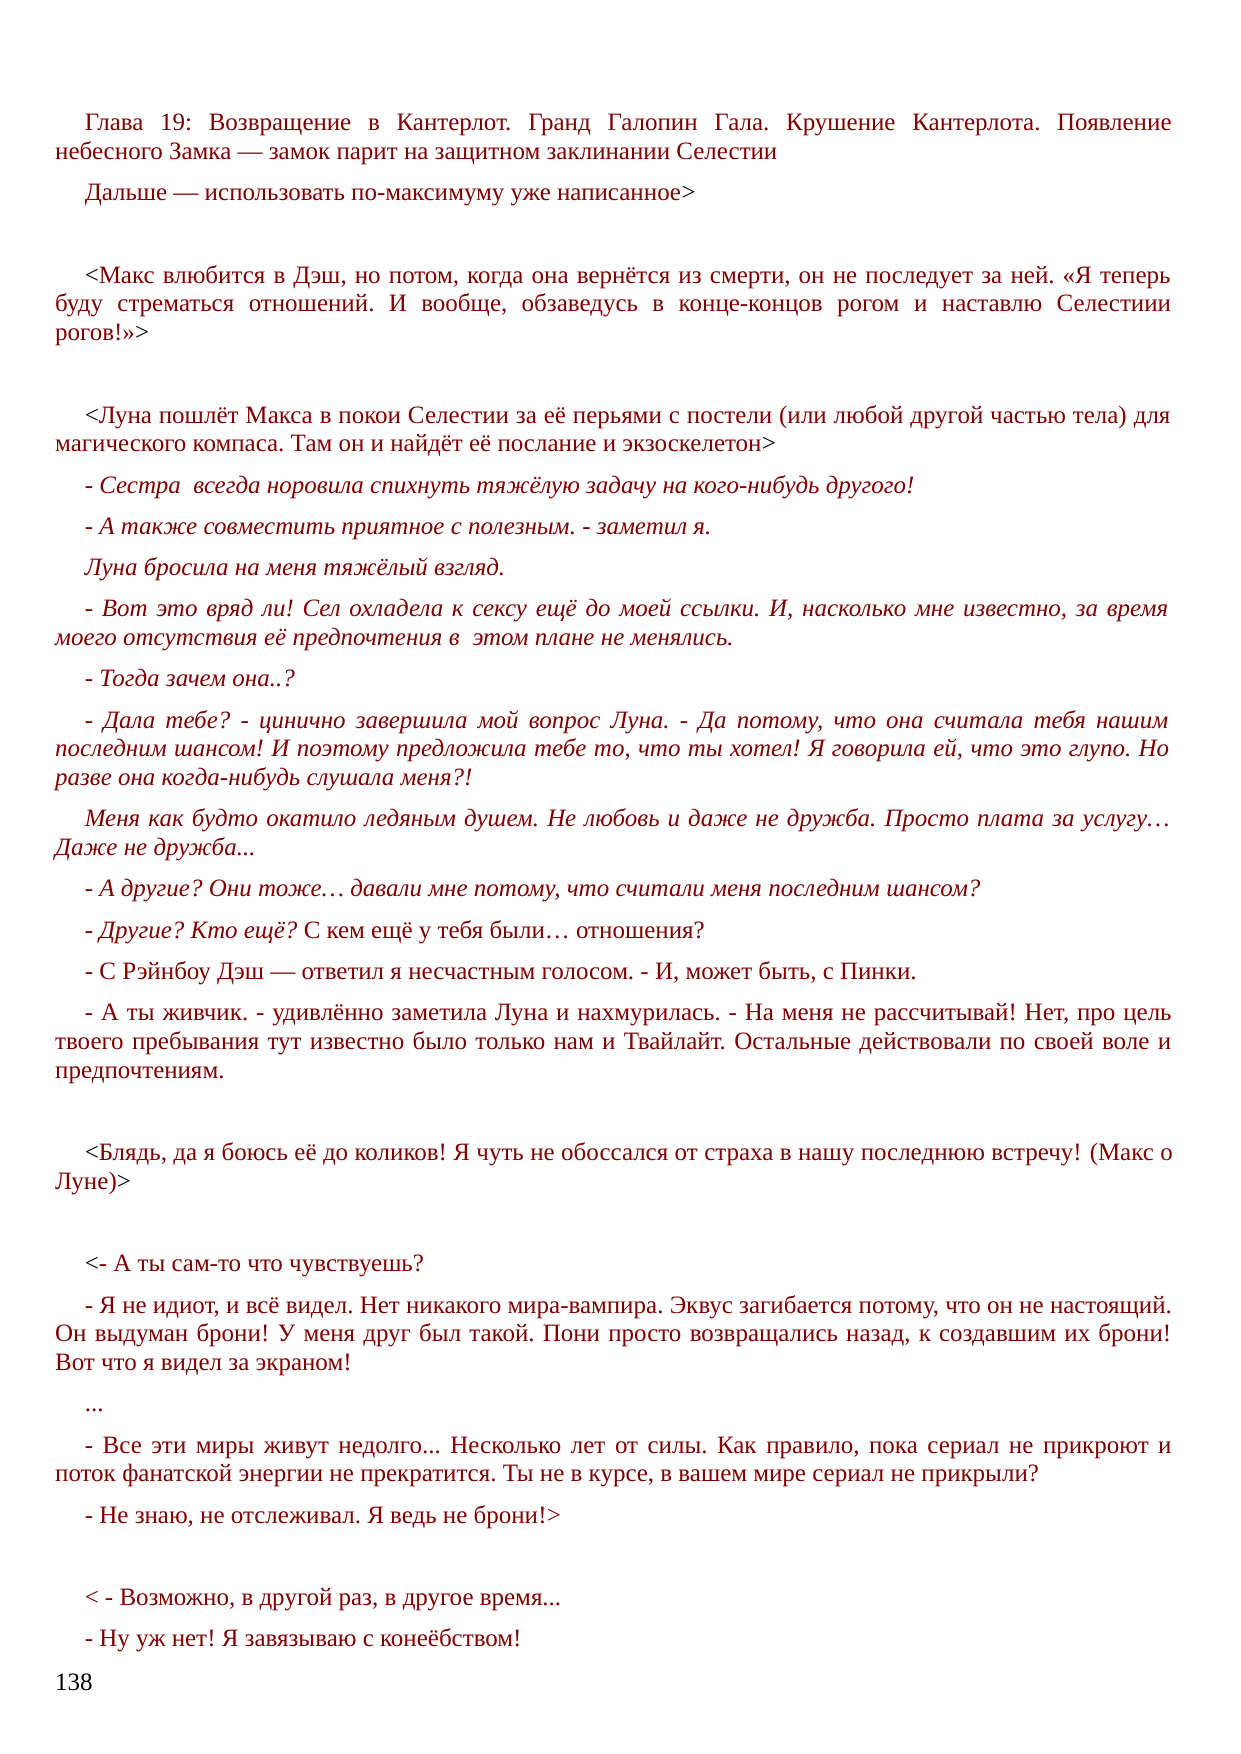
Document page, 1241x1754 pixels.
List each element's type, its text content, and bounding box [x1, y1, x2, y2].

text - Вот это вряд ли! Сел охладела к сексу ещё до моей ссылки. И, насколько мне известно, за время моего отсутствия её предпочтения в этом плане не менялись. [55, 593, 1173, 651]
text Глава 19: Возвращение в Кантерлот. Гранд Галопин Гала. Крушение Кантерлота. Появление небесного Замка — замок парит на защитном заклинании Селестии [55, 107, 1173, 165]
text - Все эти миры живут недолго... Несколько лет от силы. Как правило, пока сериал не прикроют и поток фанатской энергии не прекратится. Ты не в курсе, в вашем мире сериал не прикрыли? [55, 1430, 1173, 1487]
text Дальше — использовать по-максимуму уже написанное> [55, 177, 1173, 206]
text - С Рэйнбоу Дэш — ответил я несчастным голосом. - И, может быть, с Пинки. [55, 956, 1173, 985]
text <- А ты сам-то что чувствуешь? [55, 1248, 1173, 1277]
text - Дала тебе? - цинично завершила мой вопрос Луна. - Да потому, что она считала тебя нашим последним шансом! И поэтому предложила тебе то, что ты хотел! Я говорила ей, что это глупо. Но разве она когда-нибудь слушала меня?! [55, 705, 1173, 791]
text - А также совместить приятное с полезным. - заметил я. [55, 511, 1173, 540]
text - Другие? Кто ещё? С кем ещё у тебя были… отношения? [55, 915, 1173, 943]
text <Луна пошлёт Макса в покои Селестии за её перьями с постели (или любой другой частью тела) для магического компаса. Там он и найдёт её послание и экзоскелетон> [55, 400, 1173, 457]
text - А другие? Они тоже… давали мне потому, что считали меня последним шансом? [55, 873, 1173, 902]
text < - Возможно, в другой раз, в другое время... [55, 1582, 1173, 1611]
text - А ты живчик. - удивлённо заметила Луна и нахмурилась. - На меня не рассчитывай! Нет, про цель твоего пребывания тут известно было только нам и Твайлайт. Остальные действовали по своей воле и предпочтениям. [55, 997, 1173, 1083]
text <Макс влюбится в Дэш, но потом, когда она вернётся из смерти, он не последует за ней. «Я теперь буду стрематься отношений. И вообще, обзаведусь в конце-концов рогом и наставлю Селестиии рогов!»> [55, 260, 1173, 346]
text - Сестра всегда норовила спихнуть тяжёлую задачу на кого-нибудь другого! [55, 470, 1173, 498]
text - Не знаю, не отслеживал. Я ведь не брони!> [55, 1500, 1173, 1528]
text - Тогда зачем она..? [55, 663, 1173, 692]
text - Ну уж нет! Я завязываю с конеёбством! [55, 1623, 1173, 1652]
text <Блядь, да я боюсь её до коликов! Я чуть не обоссался от страха в нашу последнюю встречу! (Макс о Луне)> [55, 1137, 1173, 1195]
text - Я не идиот, и всё видел. Нет никакого мира-вампира. Эквус загибается потому, что он не настоящий. Он выдуман брони! У меня друг был такой. Пони просто возвращались назад, к создавшим их брони! Вот что я видел за экраном! [55, 1290, 1173, 1376]
text Луна бросила на меня тяжёлый взгляд. [55, 552, 1173, 581]
text Меня как будто окатило ледяным душем. Не любовь и даже не дружба. Просто плата за услугу… Даже не дружба... [55, 803, 1173, 861]
text ... [55, 1388, 1173, 1417]
